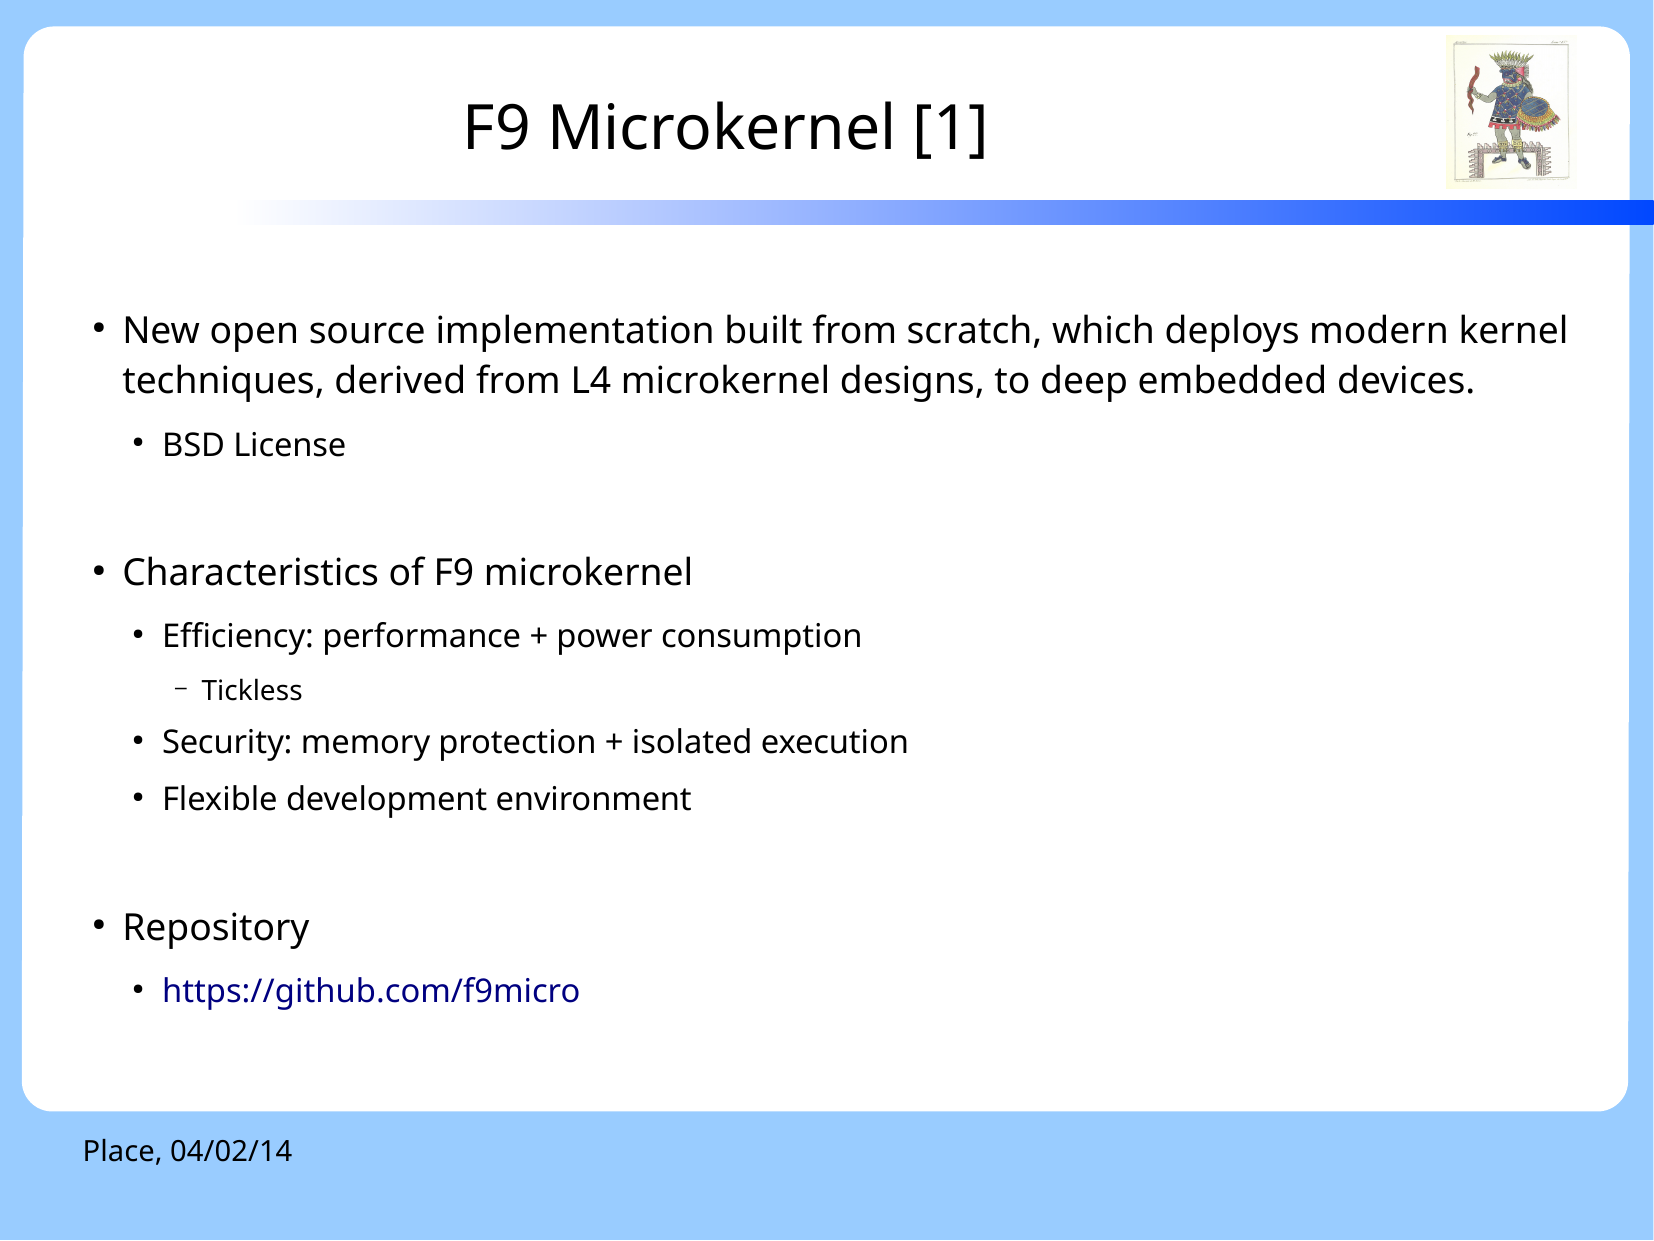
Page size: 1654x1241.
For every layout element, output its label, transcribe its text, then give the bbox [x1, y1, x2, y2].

list New open source implementation built from scratch, which deploys modern kernel techniques, derived from L4 microkernel designs, to deep embedded devices. BSD License Characteristics of F9 microkernel Efficiency: performance + power consumption Tickless Security: memory protection + isolated execution Flexible development environment Repository https://github.com/f9micro [82, 236, 1571, 1055]
title F9 Microkernel [1] [82, 49, 1371, 201]
picture [1446, 35, 1577, 189]
